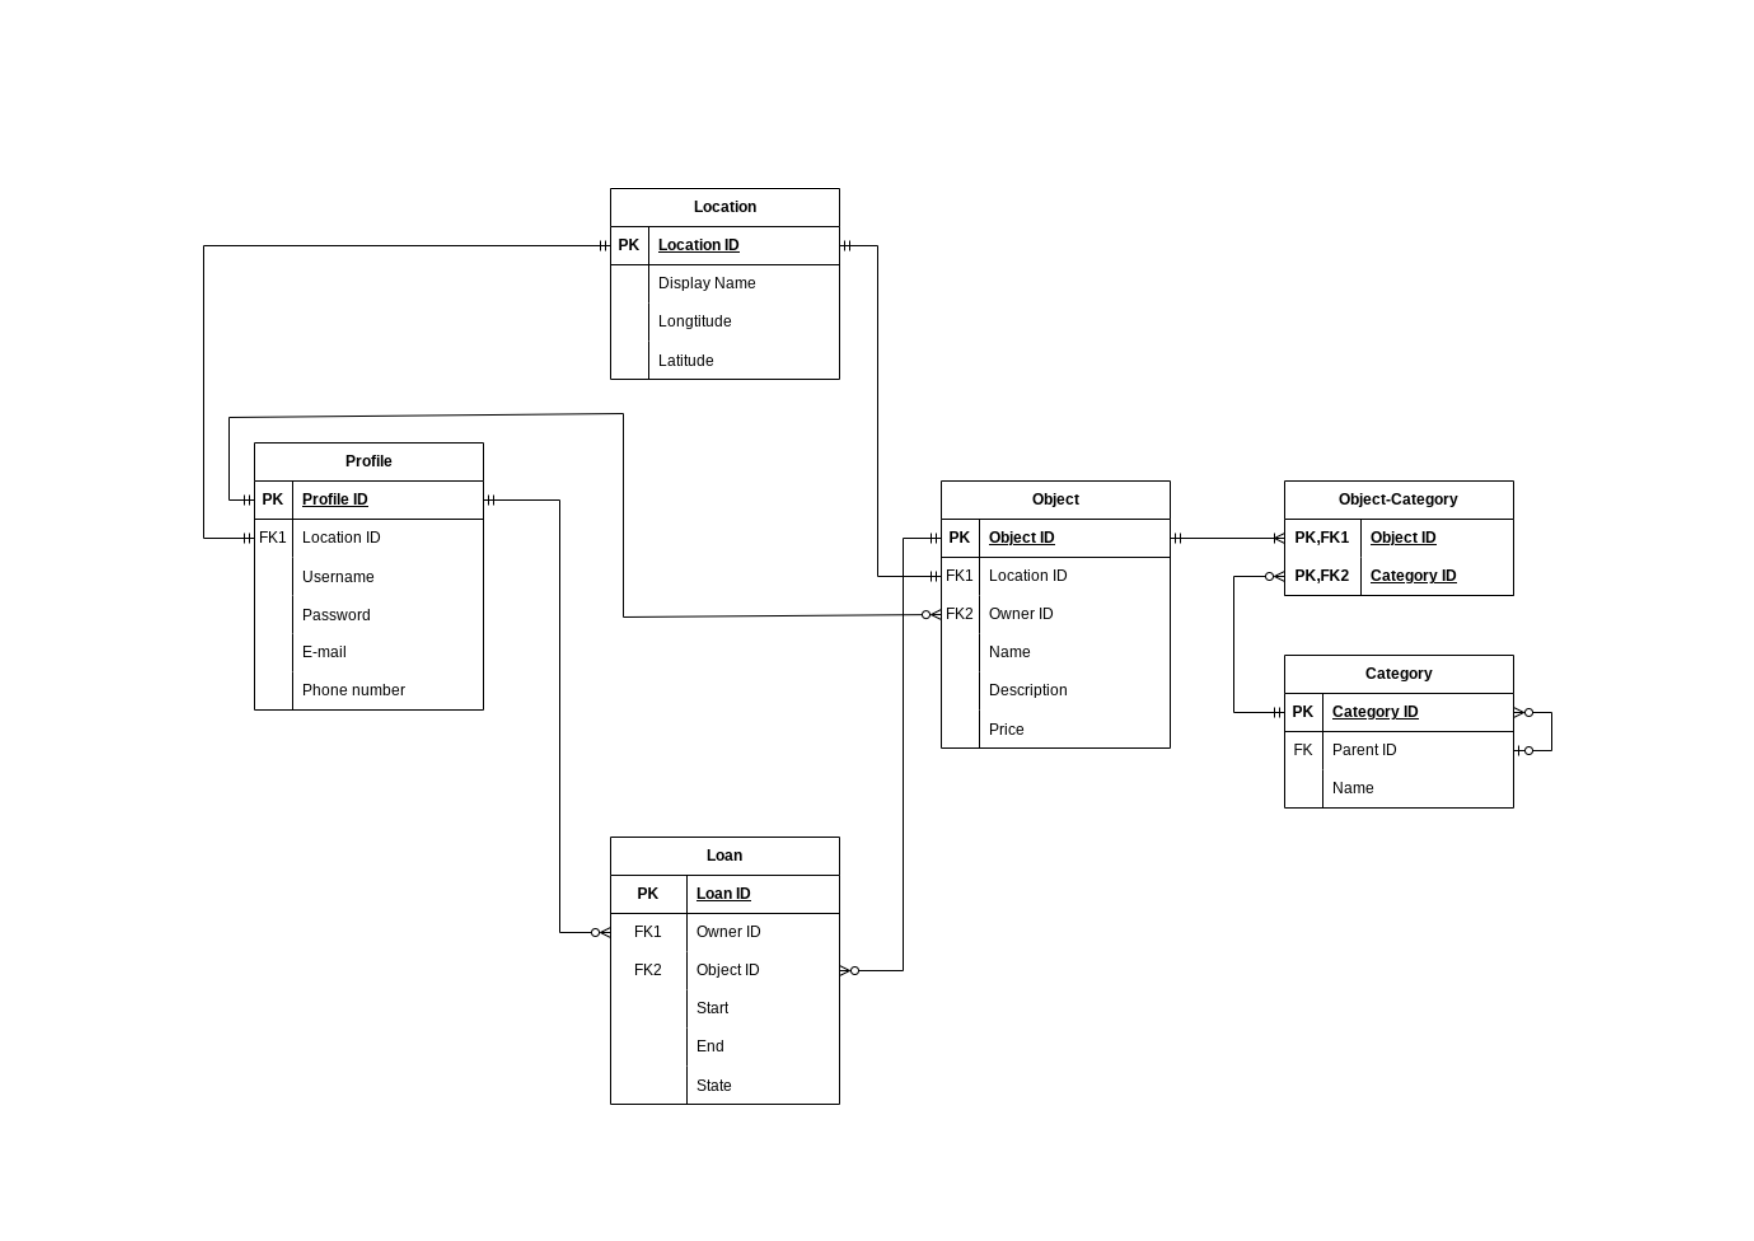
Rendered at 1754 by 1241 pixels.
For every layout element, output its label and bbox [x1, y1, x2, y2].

picture [193, 188, 1564, 1119]
